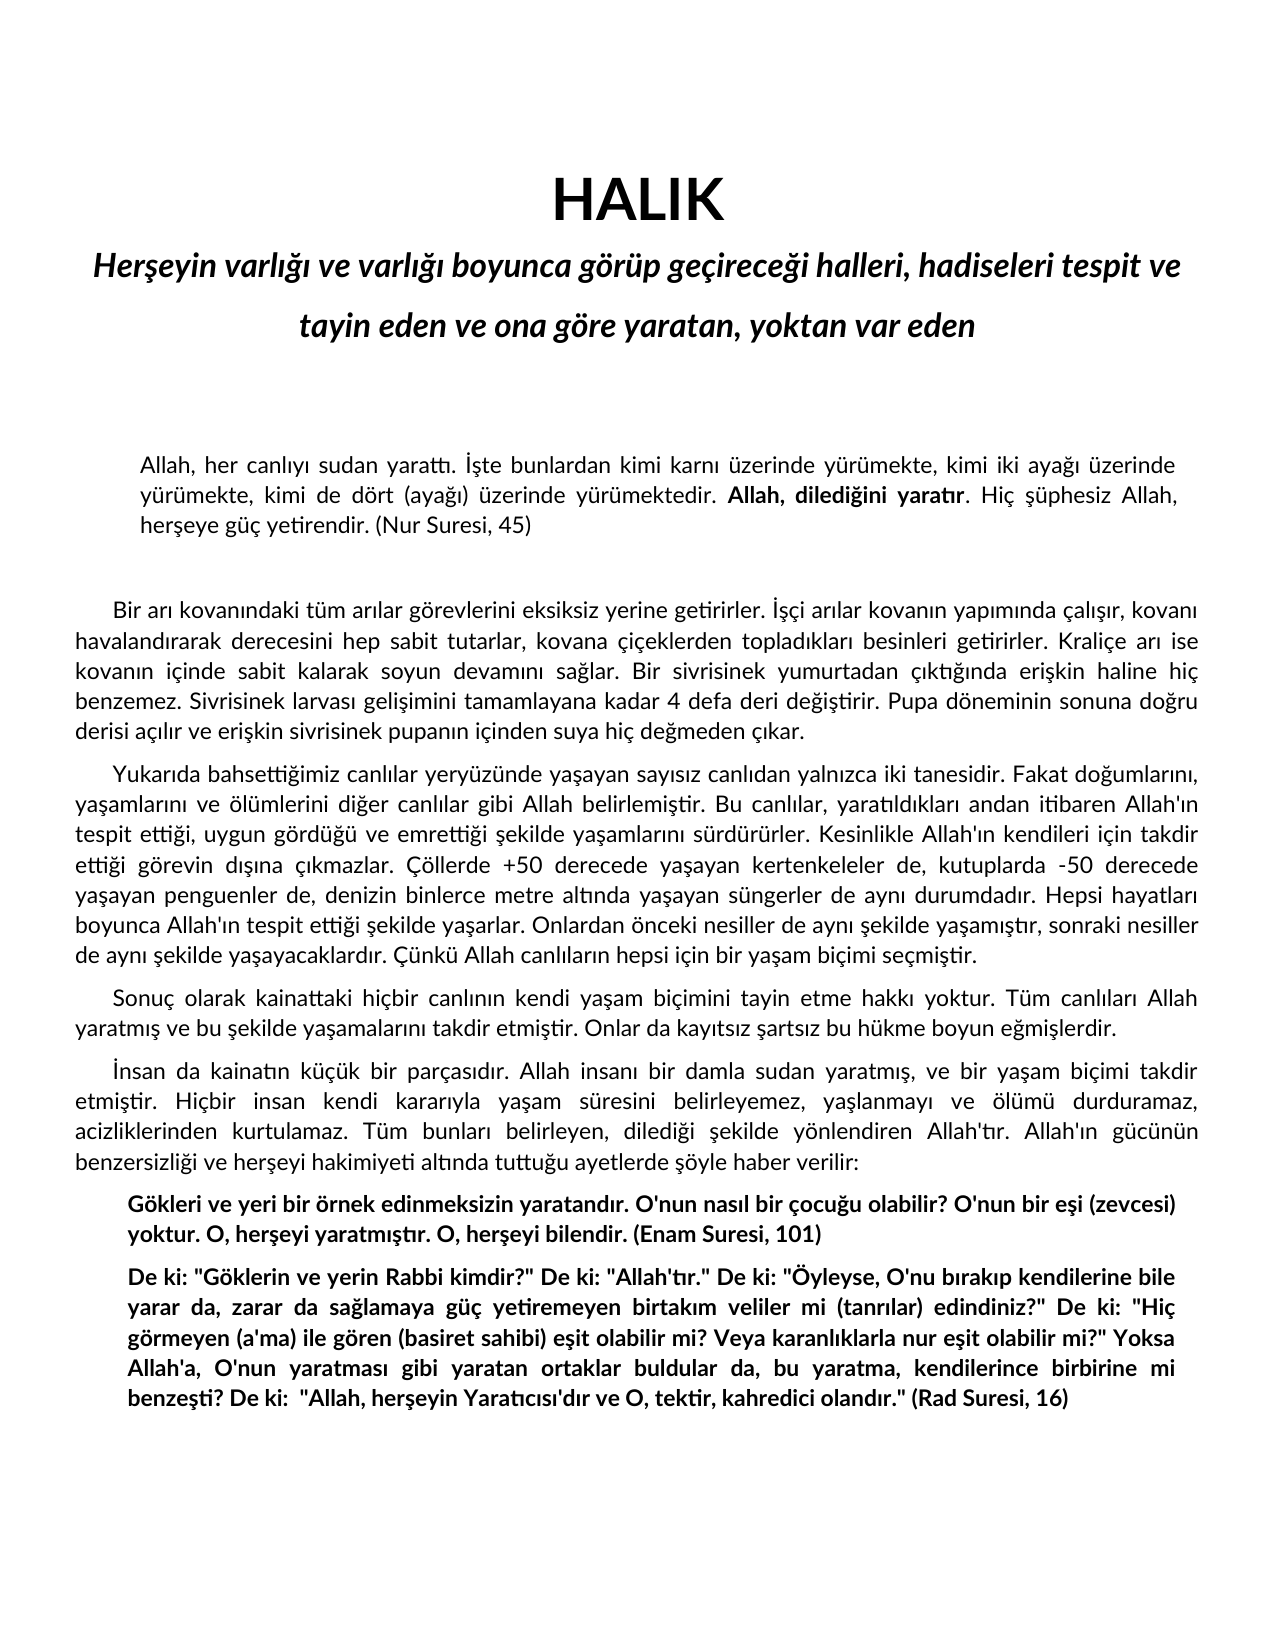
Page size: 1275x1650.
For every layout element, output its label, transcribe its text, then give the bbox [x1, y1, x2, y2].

text Yukarıda bahsettiğimiz canlılar yeryüzünde yaşayan sayısız canlıdan yalnızca iki tanesidir. Fakat doğumlarını, yaşamlarını ve ölümlerini diğer canlılar gibi Allah belirlemiştir. Bu canlılar, yaratıldıkları andan itibaren Allah'ın tespit ettiği, uygun gördüğü ve emrettiği şekilde yaşamlarını sürdürürler. Kesinlikle Allah'ın kendileri için takdir ettiği görevin dışına çıkmazlar. Çöllerde +50 derecede yaşayan kertenkeleler de, kutuplarda -50 derecede yaşayan penguenler de, denizin binlerce metre altında yaşayan süngerler de aynı durumdadır. Hepsi hayatları boyunca Allah'ın tespit ettiği şekilde yaşarlar. Onlardan önceki nesiller de aynı şekilde yaşamıştır, sonraki nesiller de aynı şekilde yaşayacaklardır. Çünkü Allah canlıların hepsi için bir yaşam biçimi seçmiştir. [75, 760, 1200, 968]
text Gökleri ve yeri bir örnek edinmeksizin yaratandır. O'nun nasıl bir çocuğu olabilir? O'nun bir eşi (zevcesi) yoktur. O, herşeyi yaratmıştır. O, herşeyi bilendir. (Enam Suresi, 101) [127, 1190, 1177, 1248]
text Sonuç olarak kainattaki hiçbir canlının kendi yaşam biçimini tayin etme hakkı yoktur. Tüm canlıları Allah yaratmış ve bu şekilde yaşamalarını takdir etmiştir. Onlar da kayıtsız şartsız bu hükme boyun eğmişlerdir. [75, 984, 1200, 1041]
text De ki: "Göklerin ve yerin Rabbi kimdir?" De ki: "Allah'tır." De ki: "Öyleyse, O'nu bırakıp kendilerine bile yarar da, zarar da sağlamaya güç yetiremeyen birtakım veliler mi (tanrılar) edindiniz?" De ki: "Hiç görmeyen (a'ma) ile gören (basiret sahibi) eşit olabilir mi? Veya karanlıklarla nur eşit olabilir mi?" Yoksa Allah'a, O'nun yaratması gibi yaratan ortaklar buldular da, bu yaratma, kendilerince birbirine mi benzeşti? De ki: "Allah, herşeyin Yaratıcısı'dır ve O, tektir, kahredici olandır." (Rad Suresi, 16) [127, 1263, 1177, 1411]
text Allah, her canlıyı sudan yarattı. İşte bunlardan kimi karnı üzerinde yürümekte, kimi iki ayağı üzerinde yürümekte, kimi de dört (ayağı) üzerinde yürümektedir. Allah, dilediğini yaratır. Hiç şüphesiz Allah, herşeye güç yetirendir. (Nur Suresi, 45) [140, 450, 1178, 538]
text Herşeyin varlığı ve varlığı boyunca görüp geçireceği halleri, hadiseleri tespit ve tayin eden ve ona göre yaratan, yoktan var eden [75, 245, 1200, 345]
text Bir arı kovanındaki tüm arılar görevlerini eksiksiz yerine getirirler. İşçi arılar kovanın yapımında çalışır, kovanı havalandırarak derecesini hep sabit tutarlar, kovana çiçeklerden topladıkları besinleri getirirler. Kraliçe arı ise kovanın içinde sabit kalarak soyun devamını sağlar. Bir sivrisinek yumurtadan çıktığında erişkin haline hiç benzemez. Sivrisinek larvası gelişimini tamamlayana kadar 4 defa deri değiştirir. Pupa döneminin sonuna doğru derisi açılır ve erişkin sivrisinek pupanın içinden suya hiç değmeden çıkar. [75, 596, 1200, 744]
subtitle HALIK [75, 162, 1200, 232]
text İnsan da kainatın küçük bir parçasıdır. Allah insanı bir damla sudan yaratmış, ve bir yaşam biçimi takdir etmiştir. Hiçbir insan kendi kararıyla yaşam süresini belirleyemez, yaşlanmayı ve ölümü durduramaz, acizliklerinden kurtulamaz. Tüm bunları belirleyen, dilediği şekilde yönlendiren Allah'tır. Allah'ın gücünün benzersizliği ve herşeyi hakimiyeti altında tuttuğu ayetlerde şöyle haber verilir: [75, 1057, 1200, 1175]
